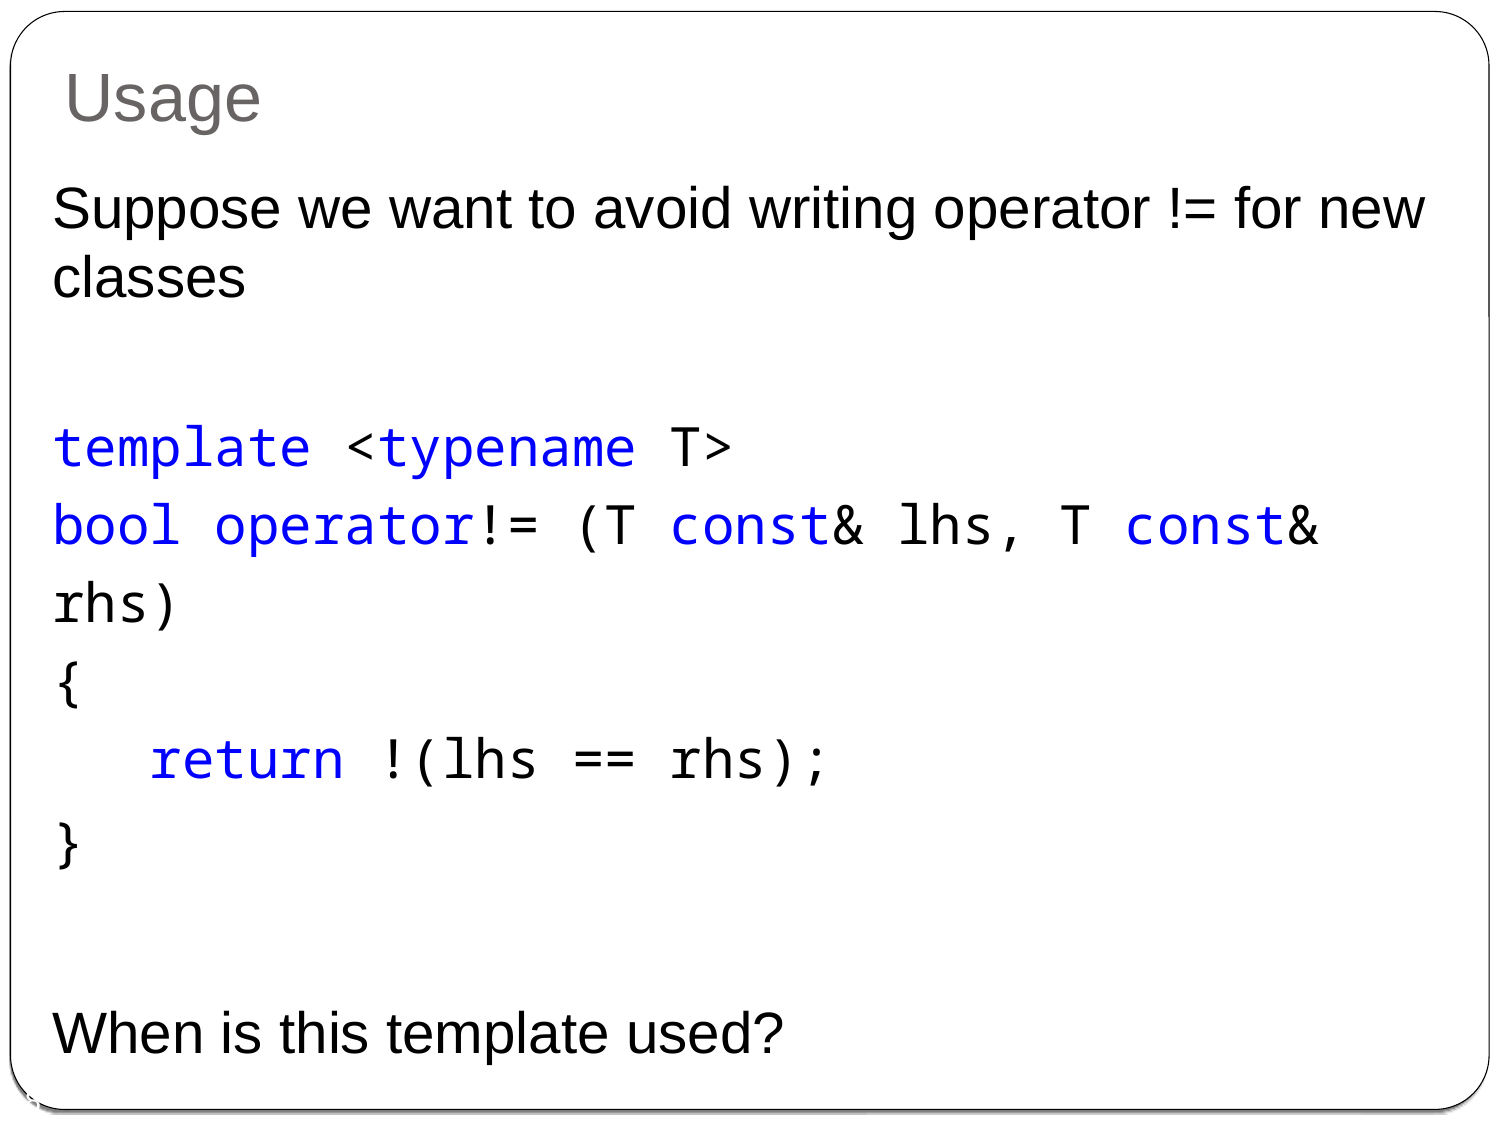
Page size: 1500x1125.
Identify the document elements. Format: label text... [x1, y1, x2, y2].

list Suppose we want to avoid writing operator != for new classes template <typename T> bool operator!= (T const& lhs, T const& rhs) { return !(lhs == rhs); } When is this template used? [37, 162, 1463, 1088]
slide_number 60 [0, 1074, 50, 1125]
title Usage [50, 45, 1450, 150]
